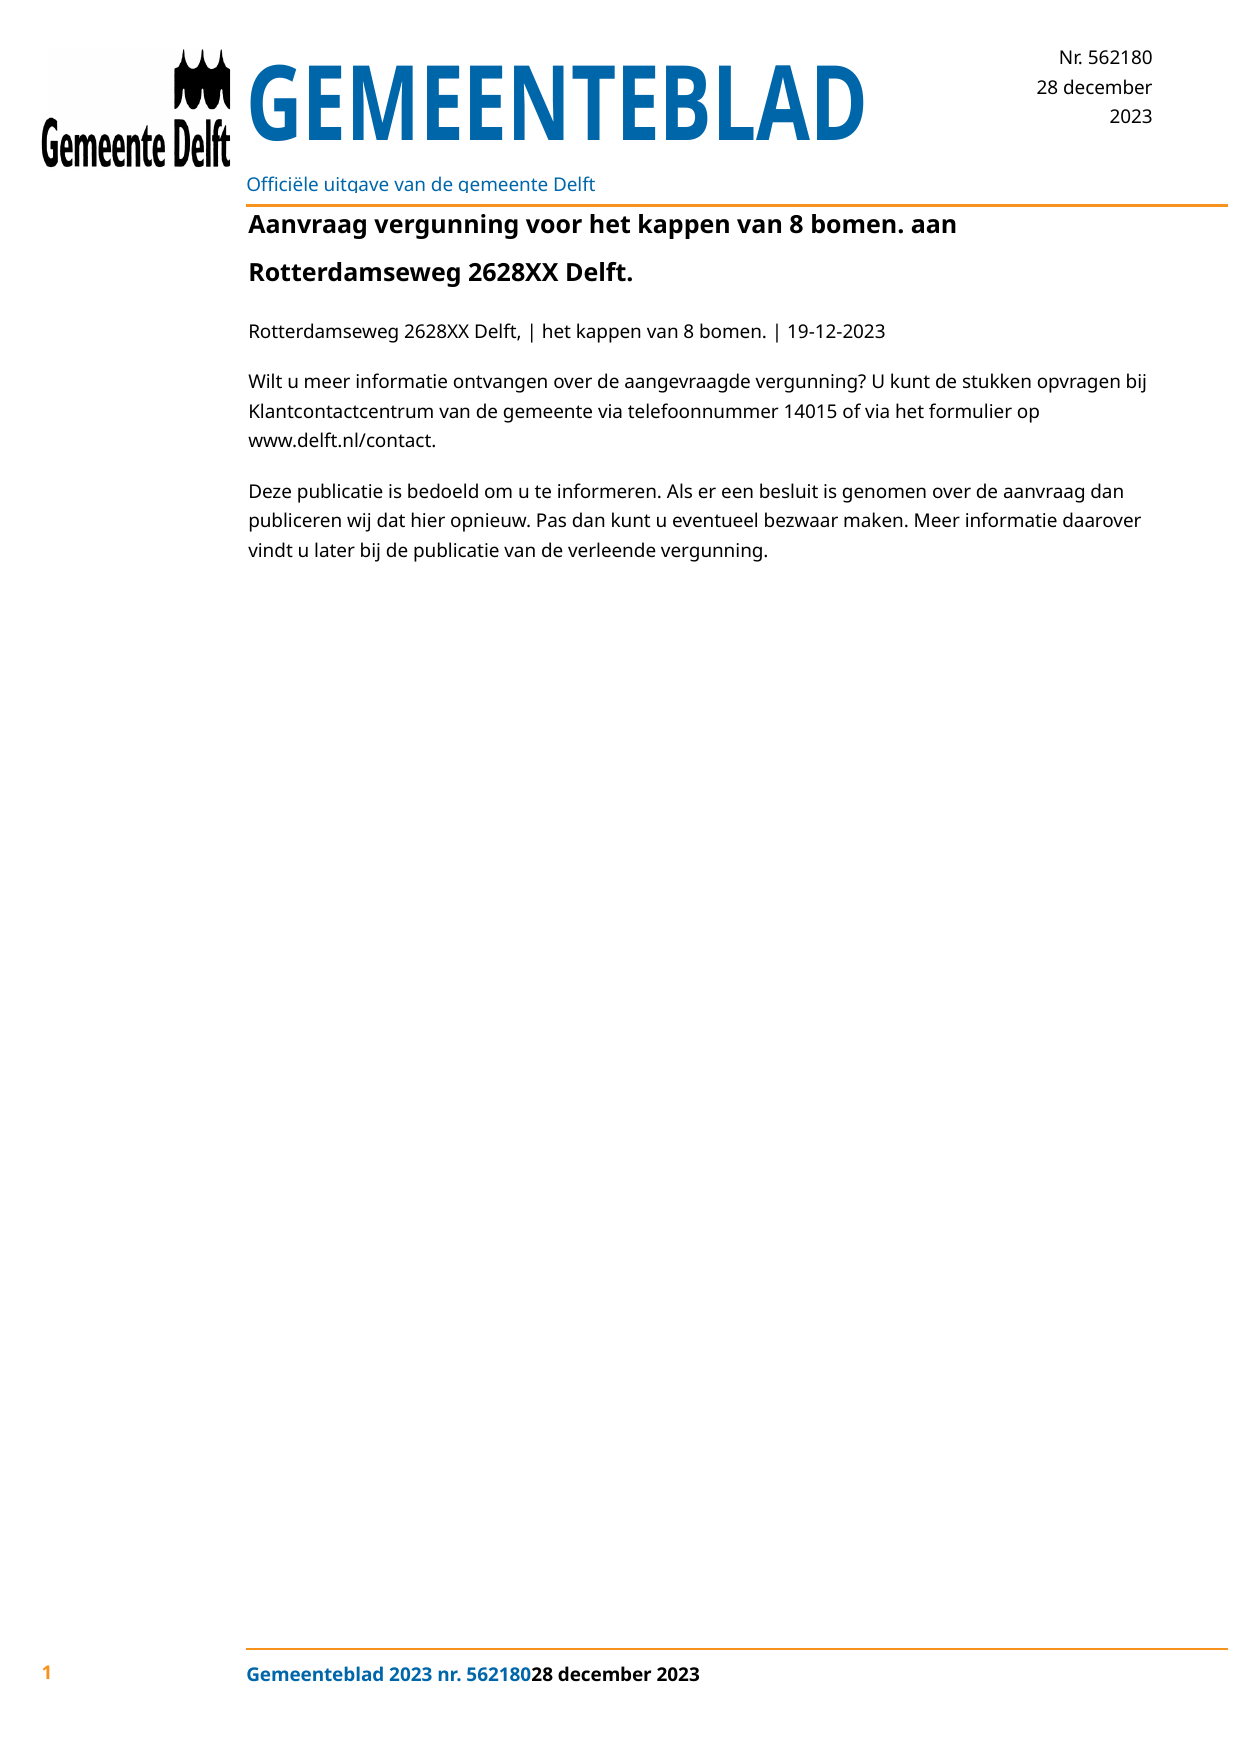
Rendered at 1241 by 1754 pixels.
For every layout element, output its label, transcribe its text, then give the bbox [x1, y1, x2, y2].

text Wilt u meer informatie ontvangen over de aangevraagde vergunning? U kunt de stukken opvragen bij Klantcontactcentrum van de gemeente via telefoonnummer 14015 of via het formulier op www.delft.nl/contact. [248, 368, 1152, 453]
text Aanvraag vergunning voor het kappen van 8 bomen. aan Rotterdamseweg 2628XX Delft. [248, 207, 1152, 288]
text Deze publicatie is bedoeld om u te informeren. Als er een besluit is genomen over de aanvraag dan publiceren wij dat hier opnieuw. Pas dan kunt u eventueel bezwaar maken. Meer informatie daarover vindt u later bij de publicatie van de verleende vergunning. [248, 478, 1152, 563]
picture [41, 47, 231, 172]
text Rotterdamseweg 2628XX Delft, | het kappen van 8 bomen. | 19-12-2023 [248, 318, 1152, 344]
